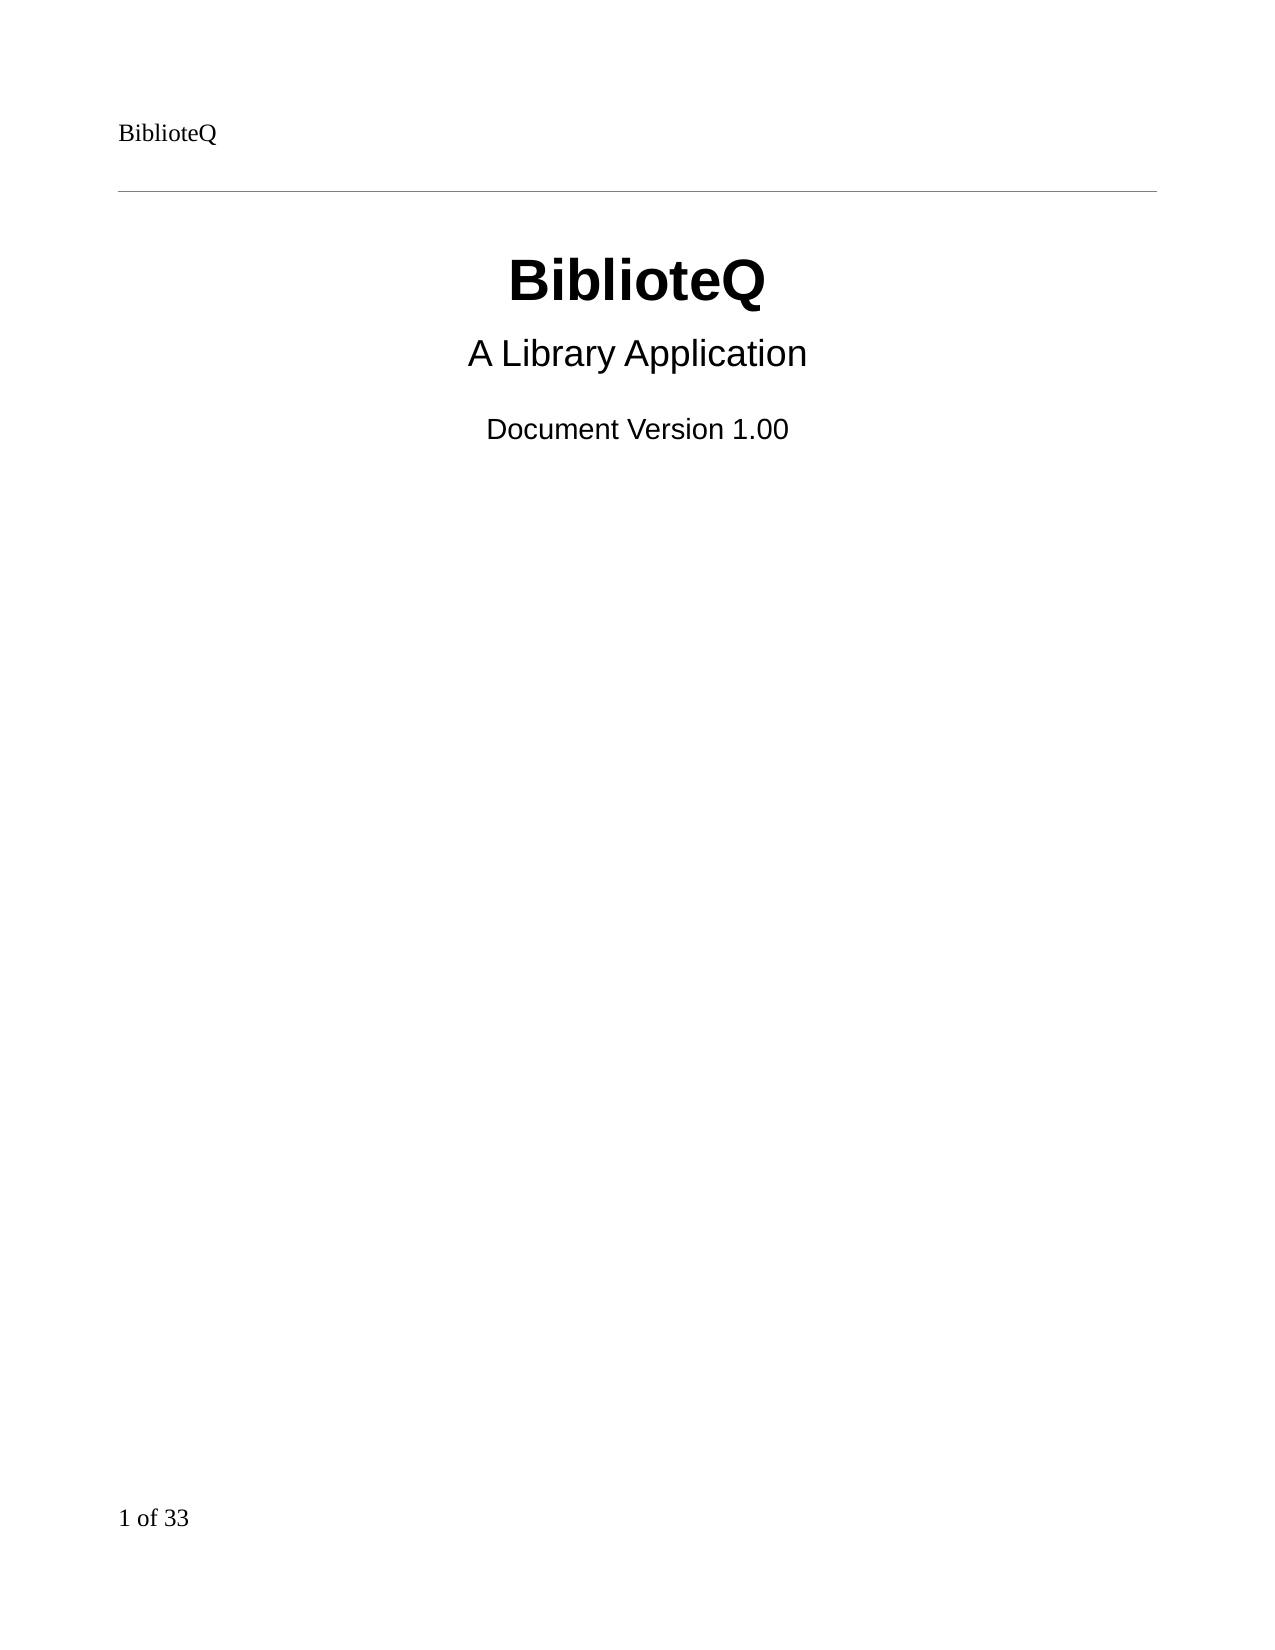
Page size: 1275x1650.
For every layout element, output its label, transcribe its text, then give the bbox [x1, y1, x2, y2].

subtitle Document Version 1.00 [118, 412, 1157, 446]
subtitle A Library Application [118, 331, 1157, 374]
title BiblioteQ [118, 246, 1157, 313]
